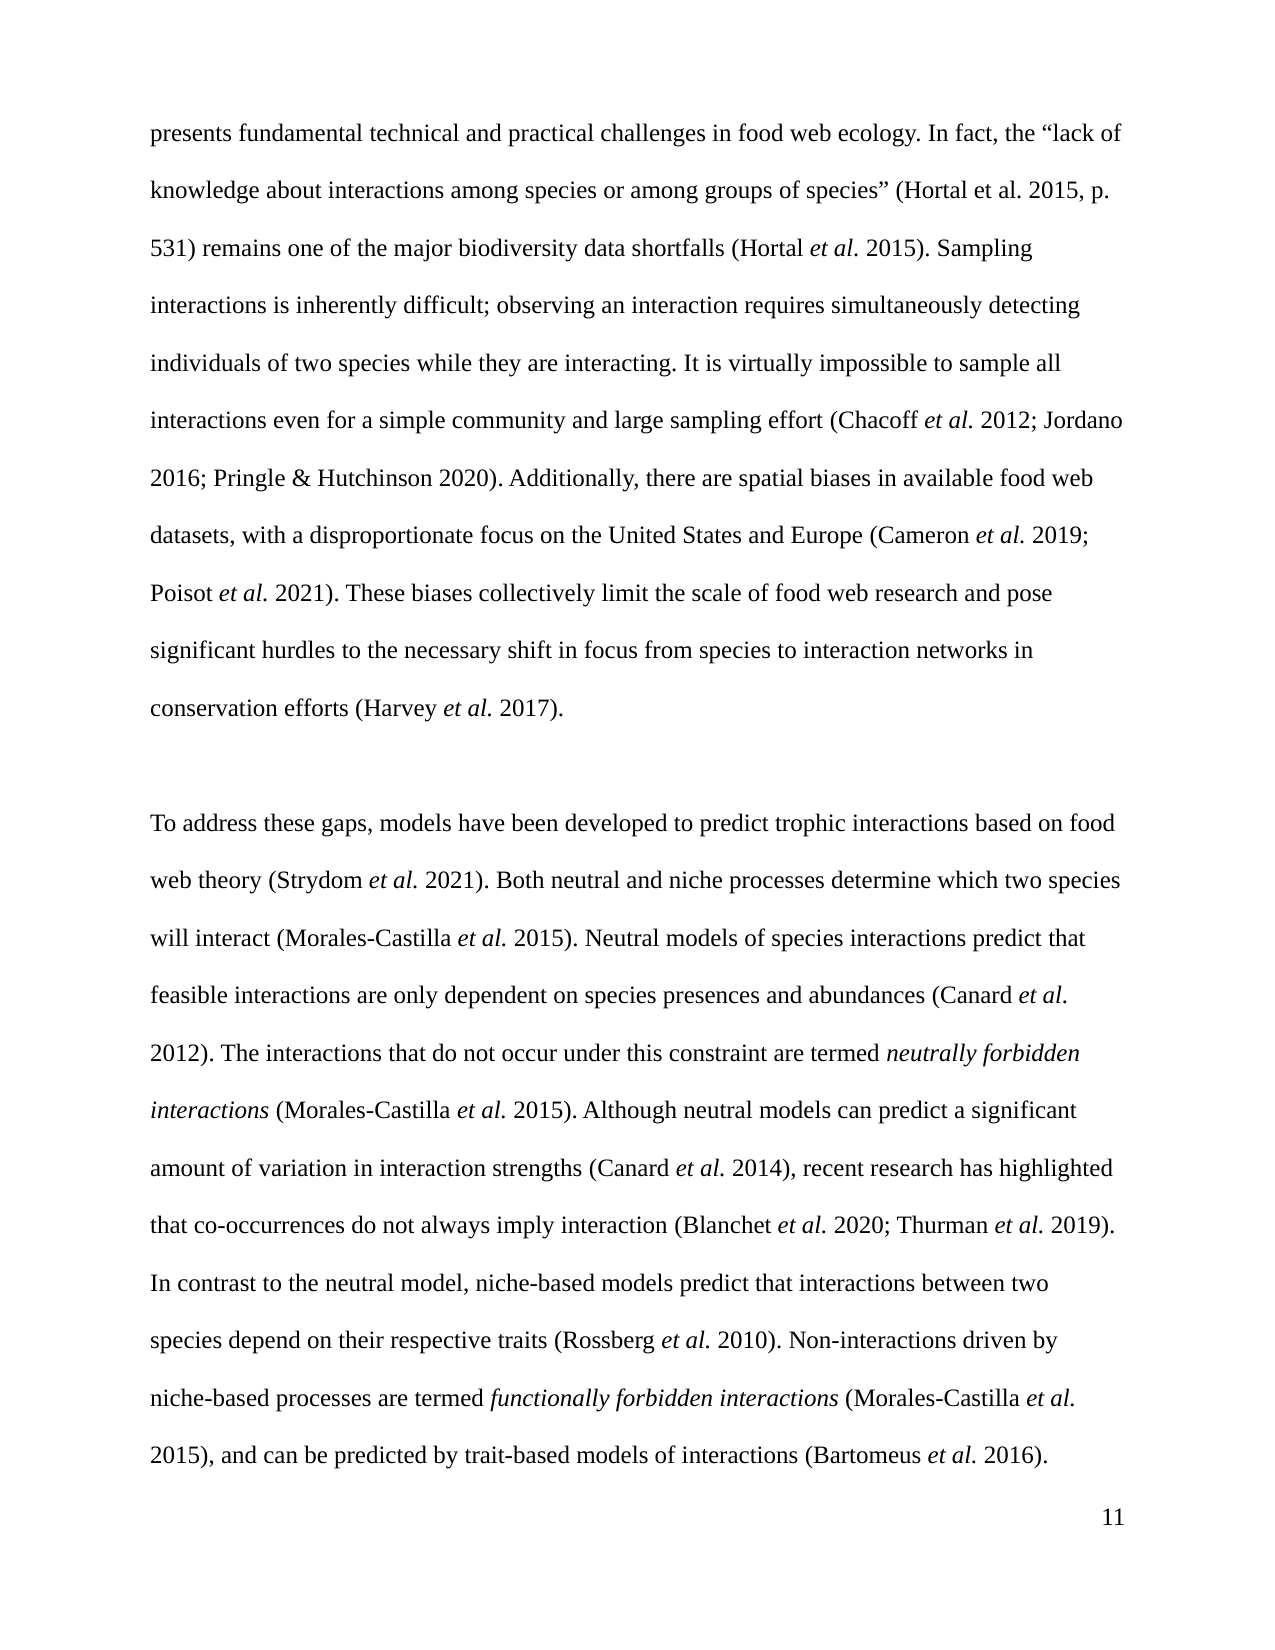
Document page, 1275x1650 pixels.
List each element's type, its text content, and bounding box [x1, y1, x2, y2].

text To address these gaps, models have been developed to predict trophic interactions based on food web theory (Strydom et al. 2021). Both neutral and niche processes determine which two species will interact (Morales-Castilla et al. 2015). Neutral models of species interactions predict that feasible interactions are only dependent on species presences and abundances (Canard et al. 2012). The interactions that do not occur under this constraint are termed neutrally forbidden interactions (Morales-Castilla et al. 2015). Although neutral models can predict a significant amount of variation in interaction strengths (Canard et al. 2014), recent research has highlighted that co-occurrences do not always imply interaction (Blanchet et al. 2020; Thurman et al. 2019). In contrast to the neutral model, niche-based models predict that interactions between two species depend on their respective traits (Rossberg et al. 2010). Non-interactions driven by niche-based processes are termed functionally forbidden interactions (Morales-Castilla et al. 2015), and can be predicted by trait-based models of interactions (Bartomeus et al. 2016). [150, 808, 1125, 1469]
text presents fundamental technical and practical challenges in food web ecology. In fact, the “lack of knowledge about interactions among species or among groups of species” (Hortal et al. 2015, p. 531) remains one of the major biodiversity data shortfalls (Hortal et al. 2015). Sampling interactions is inherently difficult; observing an interaction requires simultaneously detecting individuals of two species while they are interacting. It is virtually impossible to sample all interactions even for a simple community and large sampling effort (Chacoff et al. 2012; Jordano 2016; Pringle & Hutchinson 2020). Additionally, there are spatial biases in available food web datasets, with a disproportionate focus on the United States and Europe (Cameron et al. 2019; Poisot et al. 2021). These biases collectively limit the scale of food web research and pose significant hurdles to the necessary shift in focus from species to interaction networks in conservation efforts (Harvey et al. 2017). [150, 118, 1125, 722]
